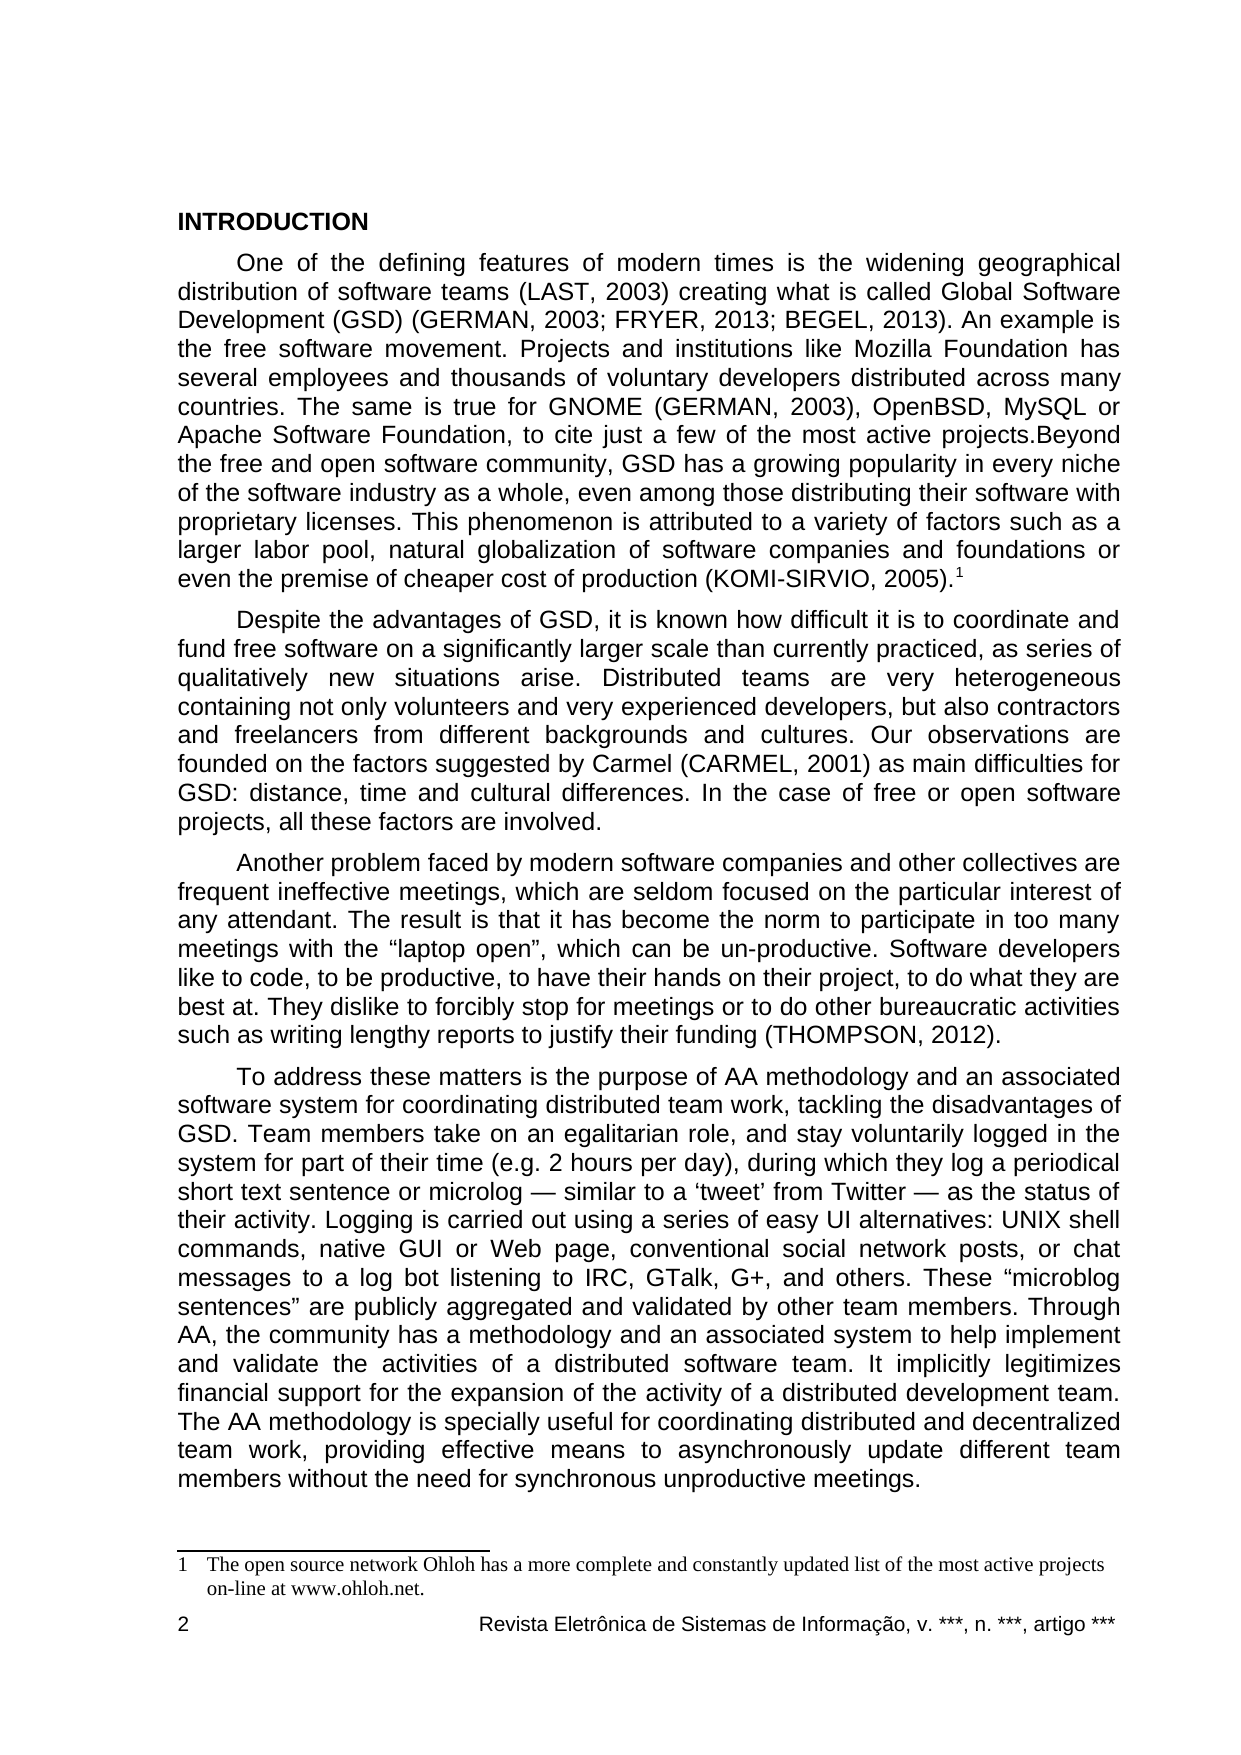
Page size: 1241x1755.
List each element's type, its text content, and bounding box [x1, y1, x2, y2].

text One of the defining features of modern times is the widening geographical distribution of software teams (LAST, 2003) creating what is called Global Software Development (GSD) (GERMAN, 2003; FRYER, 2013; BEGEL, 2013). An example is the free software movement. Projects and institutions like Mozilla Foundation has several employees and thousands of voluntary developers distributed across many countries. The same is true for GNOME (GERMAN, 2003), OpenBSD, MySQL or Apache Software Foundation, to cite just a few of the most active projects.Beyond the free and open software community, GSD has a growing popularity in every niche of the software industry as a whole, even among those distributing their software with proprietary licenses. This phenomenon is attributed to a variety of factors such as a larger labor pool, natural globalization of software companies and foundations or even the premise of cheaper cost of production (KOMI-SIRVIO, 2005). [177, 248, 1122, 593]
subtitle IntroduCTION [177, 207, 1122, 235]
text Despite the advantages of GSD, it is known how difficult it is to coordinate and fund free software on a significantly larger scale than currently practiced, as series of qualitatively new situations arise. Distributed teams are very heterogeneous containing not only volunteers and very experienced developers, but also contractors and freelancers from different backgrounds and cultures. Our observations are founded on the factors suggested by Carmel (CARMEL, 2001) as main difficulties for GSD: distance, time and cultural differences. In the case of free or open software projects, all these factors are involved. [177, 605, 1122, 835]
text To address these matters is the purpose of AA methodology and an associated software system for coordinating distributed team work, tackling the disadvantages of GSD. Team members take on an egalitarian role, and stay voluntarily logged in the system for part of their time (e.g. 2 hours per day), during which they log a periodical short text sentence or microlog — similar to a ‘tweet’ from Twitter — as the status of their activity. Logging is carried out using a series of easy UI alternatives: UNIX shell commands, native GUI or Web page, conventional social network posts, or chat messages to a log bot listening to IRC, GTalk, G+, and others. These “microblog sentences” are publicly aggregated and validated by other team members. Through AA, the community has a methodology and an associated system to help implement and validate the activities of a distributed software team. It implicitly legitimizes financial support for the expansion of the activity of a distributed development team. The AA methodology is specially useful for coordinating distributed and decentralized team work, providing effective means to asynchronously update different team members without the need for synchronous unproductive meetings. [177, 1062, 1122, 1493]
text Another problem faced by modern software companies and other collectives are frequent ineffective meetings, which are seldom focused on the particular interest of any attendant. The result is that it has become the norm to participate in too many meetings with the “laptop open”, which can be un-productive. Software developers like to code, to be productive, to have their hands on their project, to do what they are best at. They dislike to forcibly stop for meetings or to do other bureaucratic activities such as writing lengthy reports to justify their funding (THOMPSON, 2012). [177, 848, 1122, 1049]
text The open source network Ohloh has a more complete and constantly updated list of the most active projects on-line at www.ohloh.net. [177, 1551, 1122, 1599]
